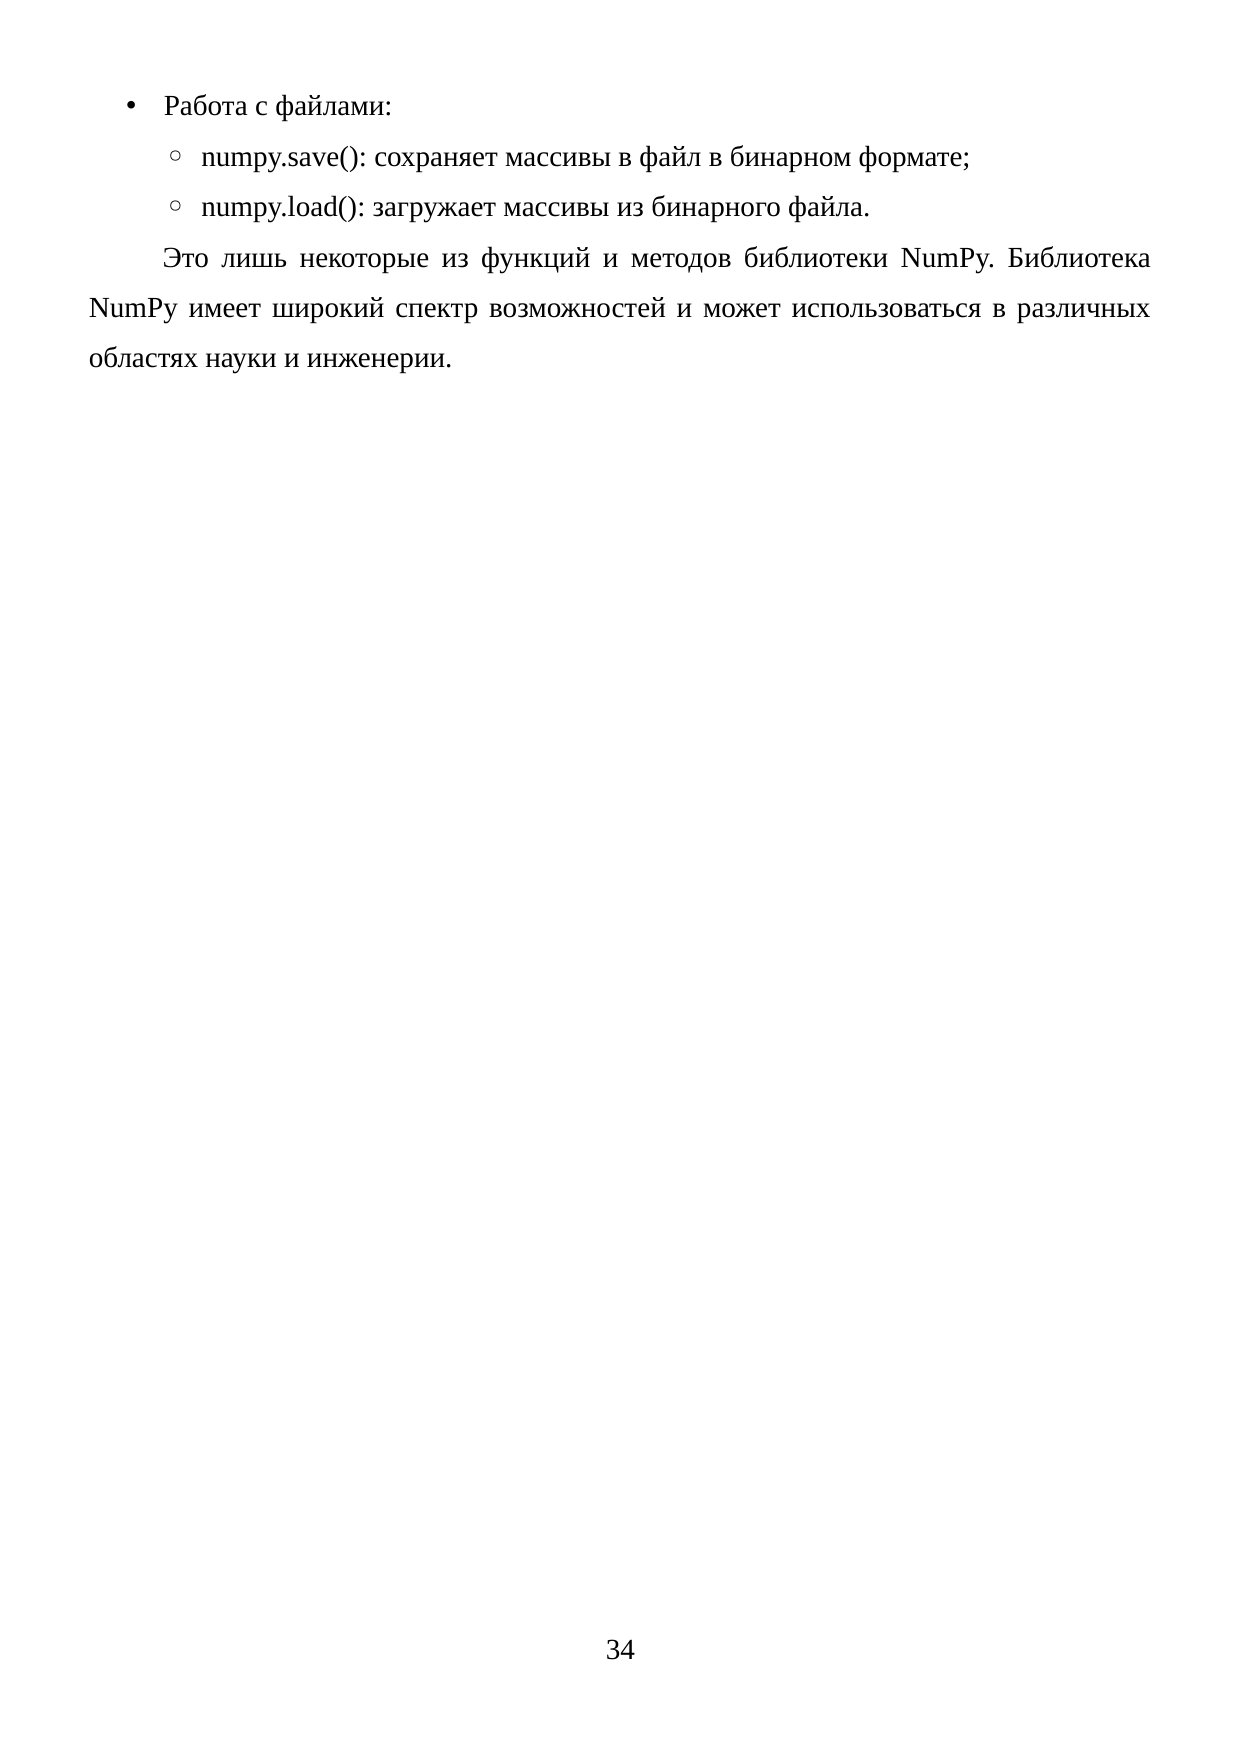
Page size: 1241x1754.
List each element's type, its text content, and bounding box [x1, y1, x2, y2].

list Работа с файлами: [126, 88, 1152, 122]
text Это лишь некоторые из функций и методов библиотеки NumPy. Библиотека NumPy имеет широкий спектр возможностей и может использоваться в различных областях науки и инженерии. [88, 240, 1152, 374]
list numpy.load(): загружает массивы из бинарного файла. [163, 189, 1152, 223]
list numpy.save(): сохраняет массивы в файл в бинарном формате; [163, 139, 1152, 173]
